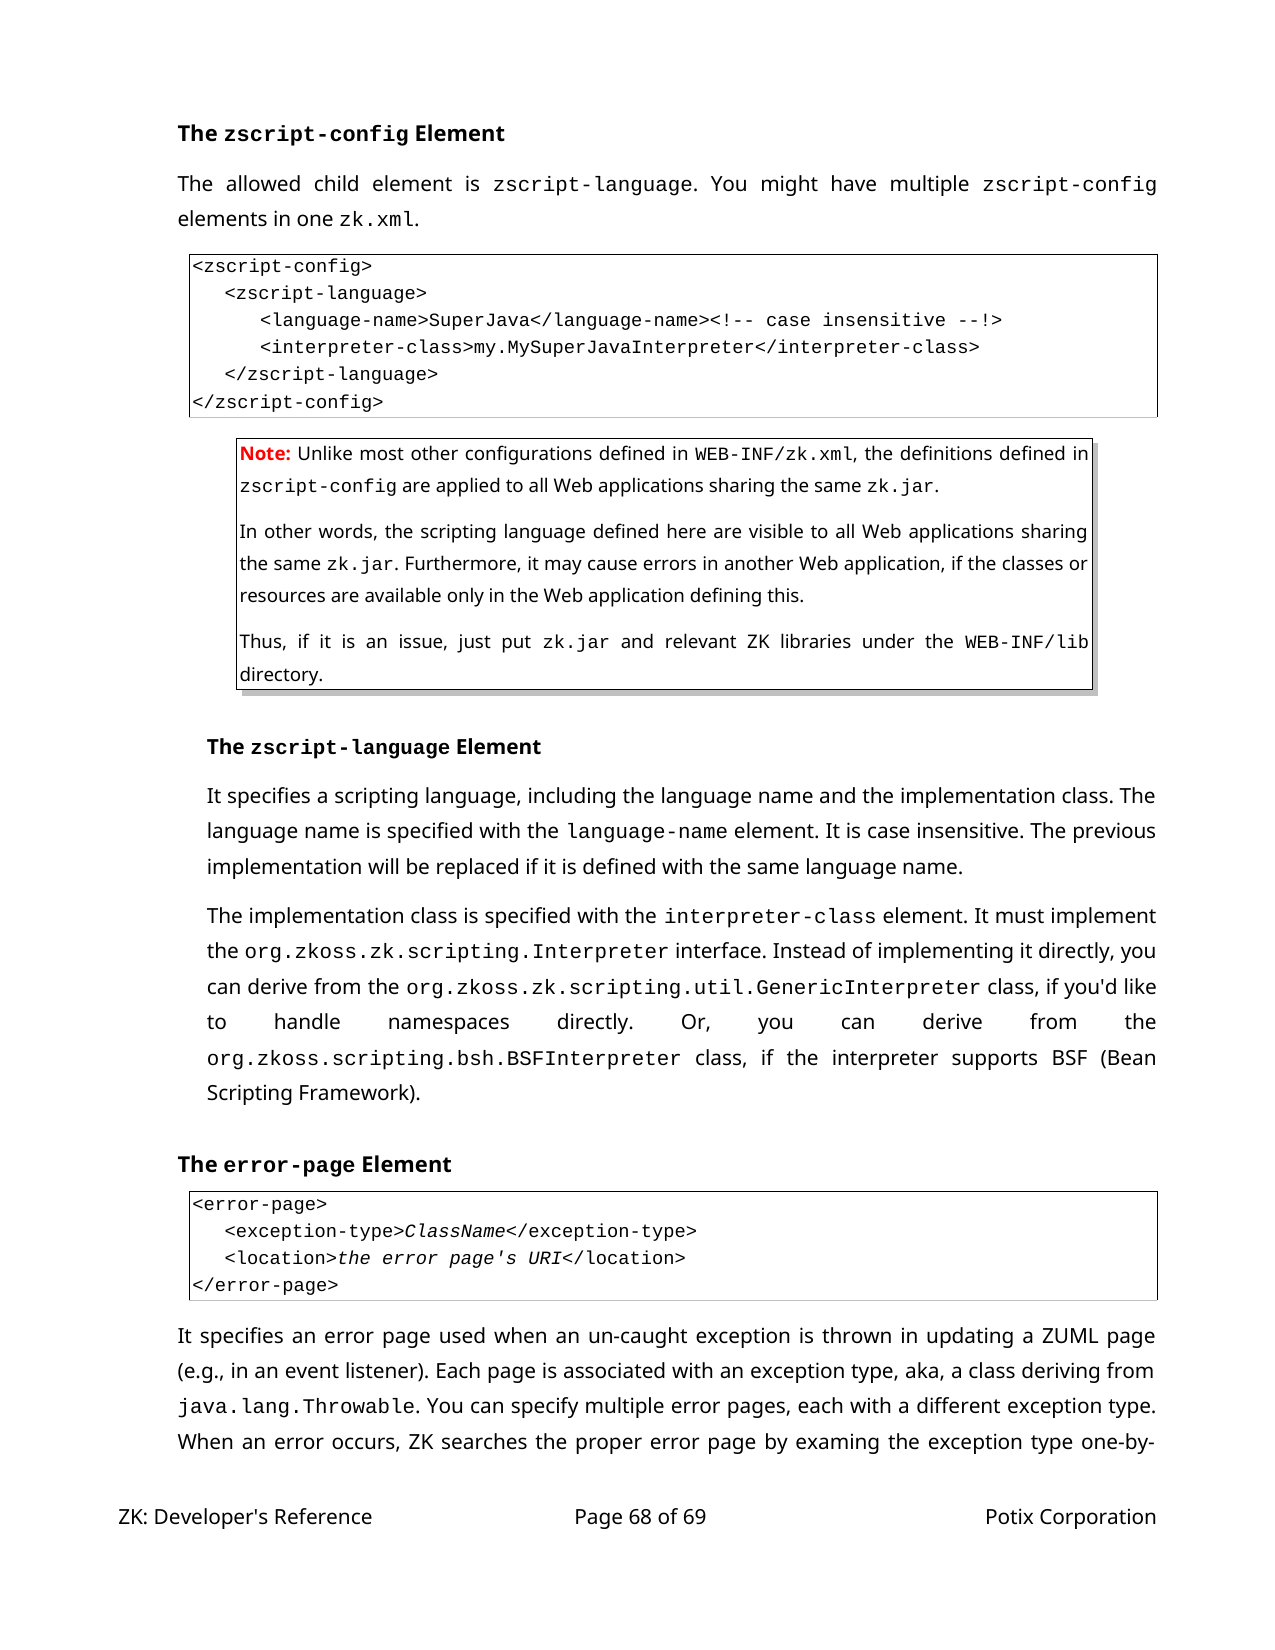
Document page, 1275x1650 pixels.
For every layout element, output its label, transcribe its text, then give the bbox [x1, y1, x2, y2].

text </zscript-language> [190, 362, 1157, 387]
text <language-name>SuperJava</language-name><!-- case insensitive --!> [190, 308, 1157, 332]
text <interpreter-class>my.MySuperJavaInterpreter</interpreter-class> [190, 335, 1157, 359]
text <exception-type>ClassName</exception-type> [190, 1219, 1157, 1243]
subtitle The zscript-language Element [207, 732, 1157, 761]
text Note: Unlike most other configurations defined in WEB-INF/zk.xml, the definitions defined in zscript-config are applied to all Web applications sharing the same zk.jar. [237, 439, 1092, 498]
text The implementation class is specified with the interpreter-class element. It must implement the org.zkoss.zk.scripting.Interpreter interface. Instead of implementing it directly, you can derive from the org.zkoss.zk.scripting.util.GenericInterpreter class, if you'd like to handle namespaces directly. Or, you can derive from the org.zkoss.scripting.bsh.BSFInterpreter class, if the interpreter supports BSF (Bean Scripting Framework). [207, 901, 1157, 1106]
text <zscript-config> [190, 255, 1157, 278]
text In other words, the scripting language defined here are visible to all Web applications sharing the same zk.jar. Furthermore, it may cause errors in another Web application, if the classes or resources are available only in the Web application defining this. [237, 516, 1092, 608]
text The allowed child element is zscript-language. You might have multiple zscript-config elements in one zk.xml. [177, 169, 1157, 233]
text <zscript-language> [190, 281, 1157, 305]
text </zscript-config> [190, 389, 1157, 417]
subtitle The zscript-config Element [177, 118, 1157, 148]
text <error-page> [190, 1192, 1157, 1216]
text Thus, if it is an issue, just put zk.jar and relevant ZK libraries under the WEB-INF/lib directory. [237, 626, 1092, 689]
text It specifies an error page used when an un-caught exception is thrown in updating a ZUML page (e.g., in an event listener). Each page is associated with an exception type, aka, a class deriving from java.lang.Throwable. You can specify multiple error pages, each with a different exception type. When an error occurs, ZK searches the proper error page by examing the exception type one-by- [177, 1321, 1157, 1455]
text It specifies a scripting language, including the language name and the implementation class. The language name is specified with the language-name element. It is case insensitive. The previous implementation will be replaced if it is defined with the same language name. [207, 781, 1157, 880]
subtitle The error-page Element [177, 1149, 1157, 1179]
text <location>the error page's URI</location> [190, 1246, 1157, 1270]
text </error-page> [190, 1273, 1157, 1300]
